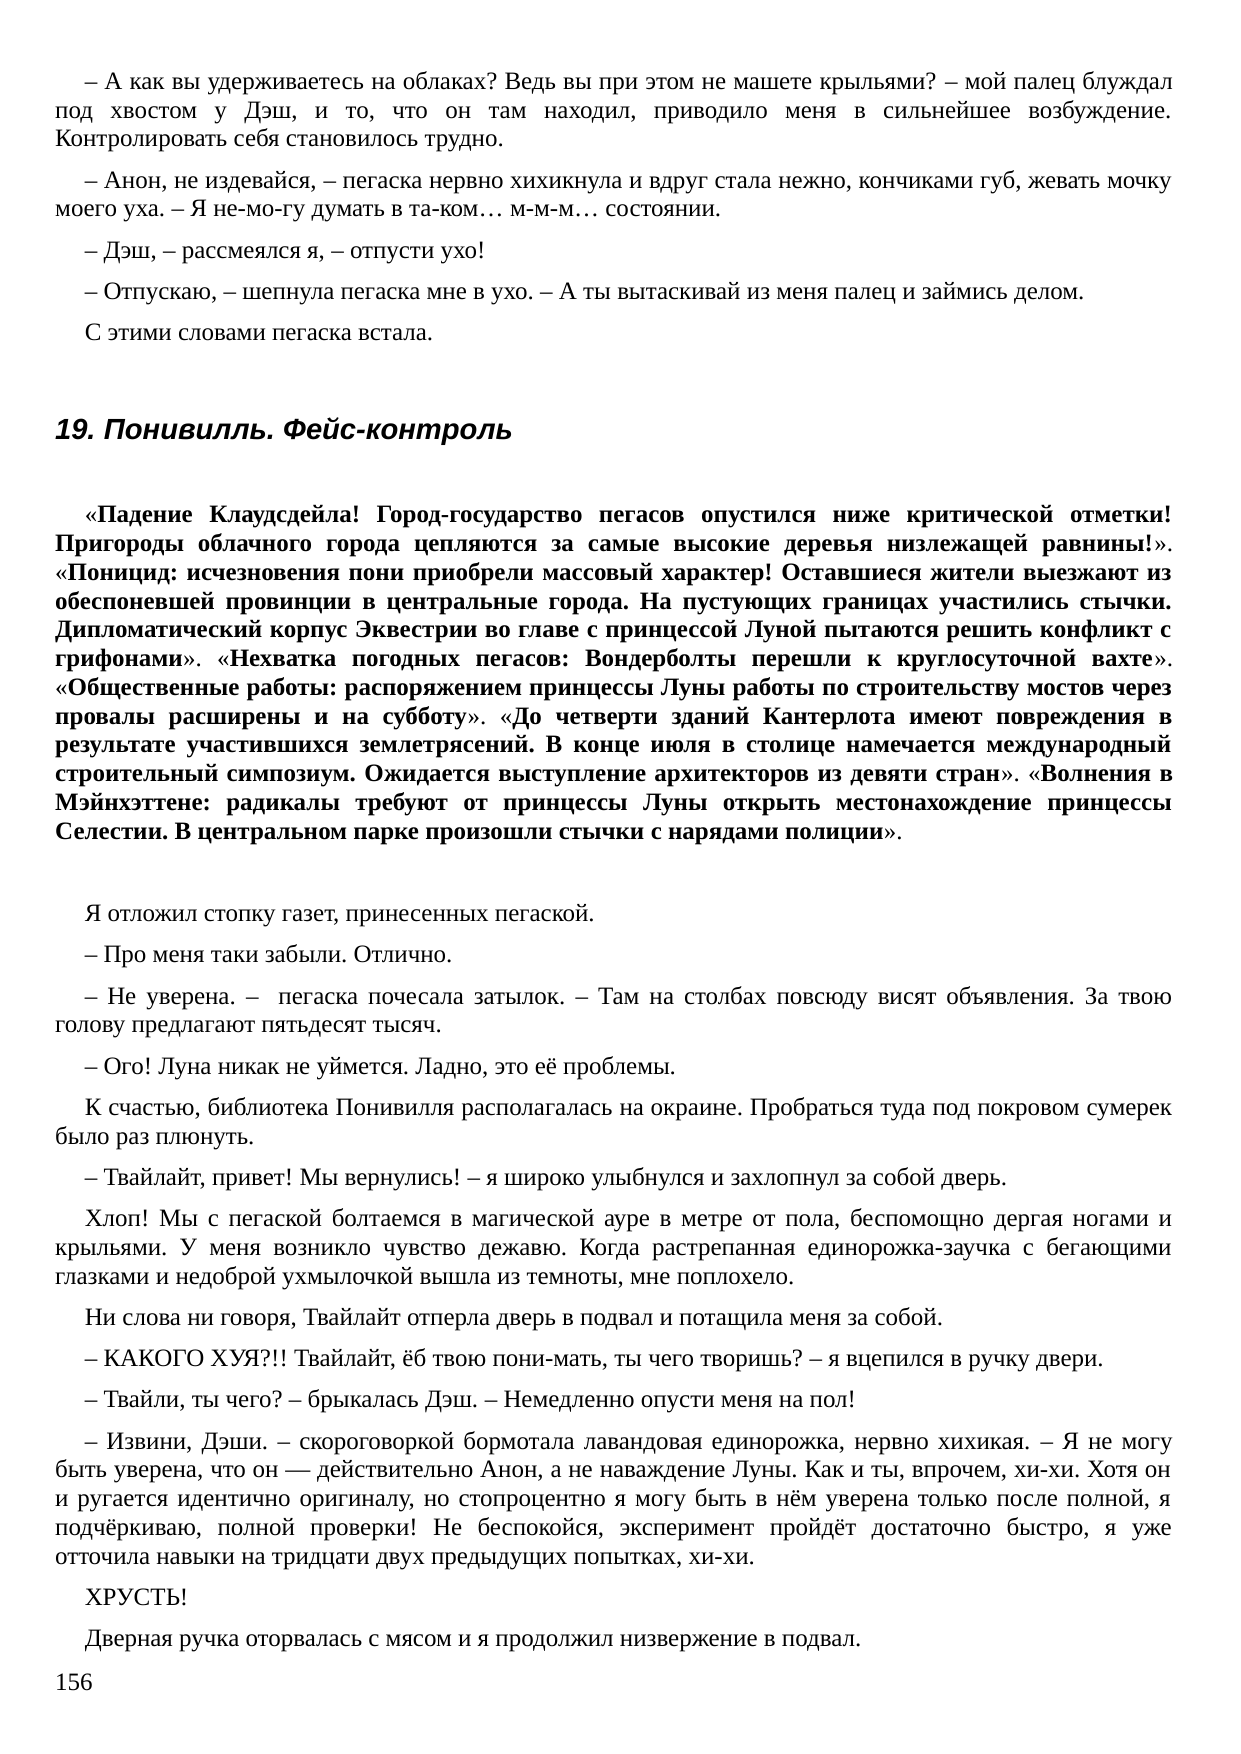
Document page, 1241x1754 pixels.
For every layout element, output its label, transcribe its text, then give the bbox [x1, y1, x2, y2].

text Ни слова ни говоря, Твайлайт отперла дверь в подвал и потащила меня за собой. [55, 1302, 1173, 1331]
text – Извини, Дэши. – скороговоркой бормотала лавандовая единорожка, нервно хихикая. – Я не могу быть уверена, что он — действительно Анон, а не наваждение Луны. Как и ты, впрочем, хи-хи. Хотя он и ругается идентично оригиналу, но стопроцентно я могу быть в нём уверена только после полной, я подчёркиваю, полной проверки! Не беспокойся, эксперимент пройдёт достаточно быстро, я уже отточила навыки на тридцати двух предыдущих попытках, хи-хи. [55, 1426, 1173, 1569]
text – КАКОГО ХУЯ?!! Твайлайт, ёб твою пони-мать, ты чего творишь? – я вцепился в ручку двери. [55, 1343, 1173, 1372]
text – Не уверена. – пегаска почесала затылок. – Там на столбах повсюду висят объявления. За твою голову предлагают пятьдесят тысяч. [55, 981, 1173, 1038]
text – А как вы удерживаетесь на облаках? Ведь вы при этом не машете крыльями? – мой палец блуждал под хвостом у Дэш, и то, что он там находил, приводило меня в сильнейшее возбуждение. Контролировать себя становилось трудно. [55, 66, 1173, 152]
subtitle 19. Понивилль. Фейс-контроль [55, 412, 1173, 446]
text Дверная ручка оторвалась с мясом и я продолжил низвержение в подвал. [55, 1623, 1173, 1652]
text – Отпускаю, – шепнула пегаска мне в ухо. – А ты вытаскивай из меня палец и займись делом. [55, 276, 1173, 305]
text «Падение Клаудсдейла! Город-государство пегасов опустился ниже критической отметки! Пригороды облачного города цепляются за самые высокие деревья низлежащей равнины!». «Поницид: исчезновения пони приобрели массовый характер! Оставшиеся жители выезжают из обеспоневшей провинции в центральные города. На пустующих границах участились стычки. Дипломатический корпус Эквестрии во главе с принцессой Луной пытаются решить конфликт с грифонами». «Нехватка погодных пегасов: Вондерболты перешли к круглосуточной вахте». «Общественные работы: распоряжением принцессы Луны работы по строительству мостов через провалы расширены и на субботу». «До четверти зданий Кантерлота имеют повреждения в результате участившихся землетрясений. В конце июля в столице намечается международный строительный симпозиум. Ожидается выступление архитекторов из девяти стран». «Волнения в Мэйнхэттене: радикалы требуют от принцессы Луны открыть местонахождение принцессы Селестии. В центральном парке произошли стычки с нарядами полиции». [55, 499, 1173, 844]
text Я отложил стопку газет, принесенных пегаской. [55, 898, 1173, 927]
text С этими словами пегаска встала. [55, 317, 1173, 346]
text – Дэш, – рассмеялся я, – отпусти ухо! [55, 235, 1173, 263]
text – Твайлайт, привет! Мы вернулись! – я широко улыбнулся и захлопнул за собой дверь. [55, 1162, 1173, 1191]
text ХРУСТЬ! [55, 1582, 1173, 1611]
text – Ого! Луна никак не уймется. Ладно, это её проблемы. [55, 1051, 1173, 1079]
text – Твайли, ты чего? – брыкалась Дэш. – Немедленно опусти меня на пол! [55, 1384, 1173, 1413]
text – Про меня таки забыли. Отлично. [55, 939, 1173, 968]
text – Анон, не издевайся, – пегаска нервно хихикнула и вдруг стала нежно, кончиками губ, жевать мочку моего уха. – Я не-мо-гу думать в та-ком… м-м-м… состоянии. [55, 165, 1173, 222]
text Хлоп! Мы с пегаской болтаемся в магической ауре в метре от пола, беспомощно дергая ногами и крыльями. У меня возникло чувство дежавю. Когда растрепанная единорожка-заучка с бегающими глазками и недоброй ухмылочкой вышла из темноты, мне поплохело. [55, 1203, 1173, 1289]
text К счастью, библиотека Понивилля располагалась на окраине. Пробраться туда под покровом сумерек было раз плюнуть. [55, 1092, 1173, 1149]
